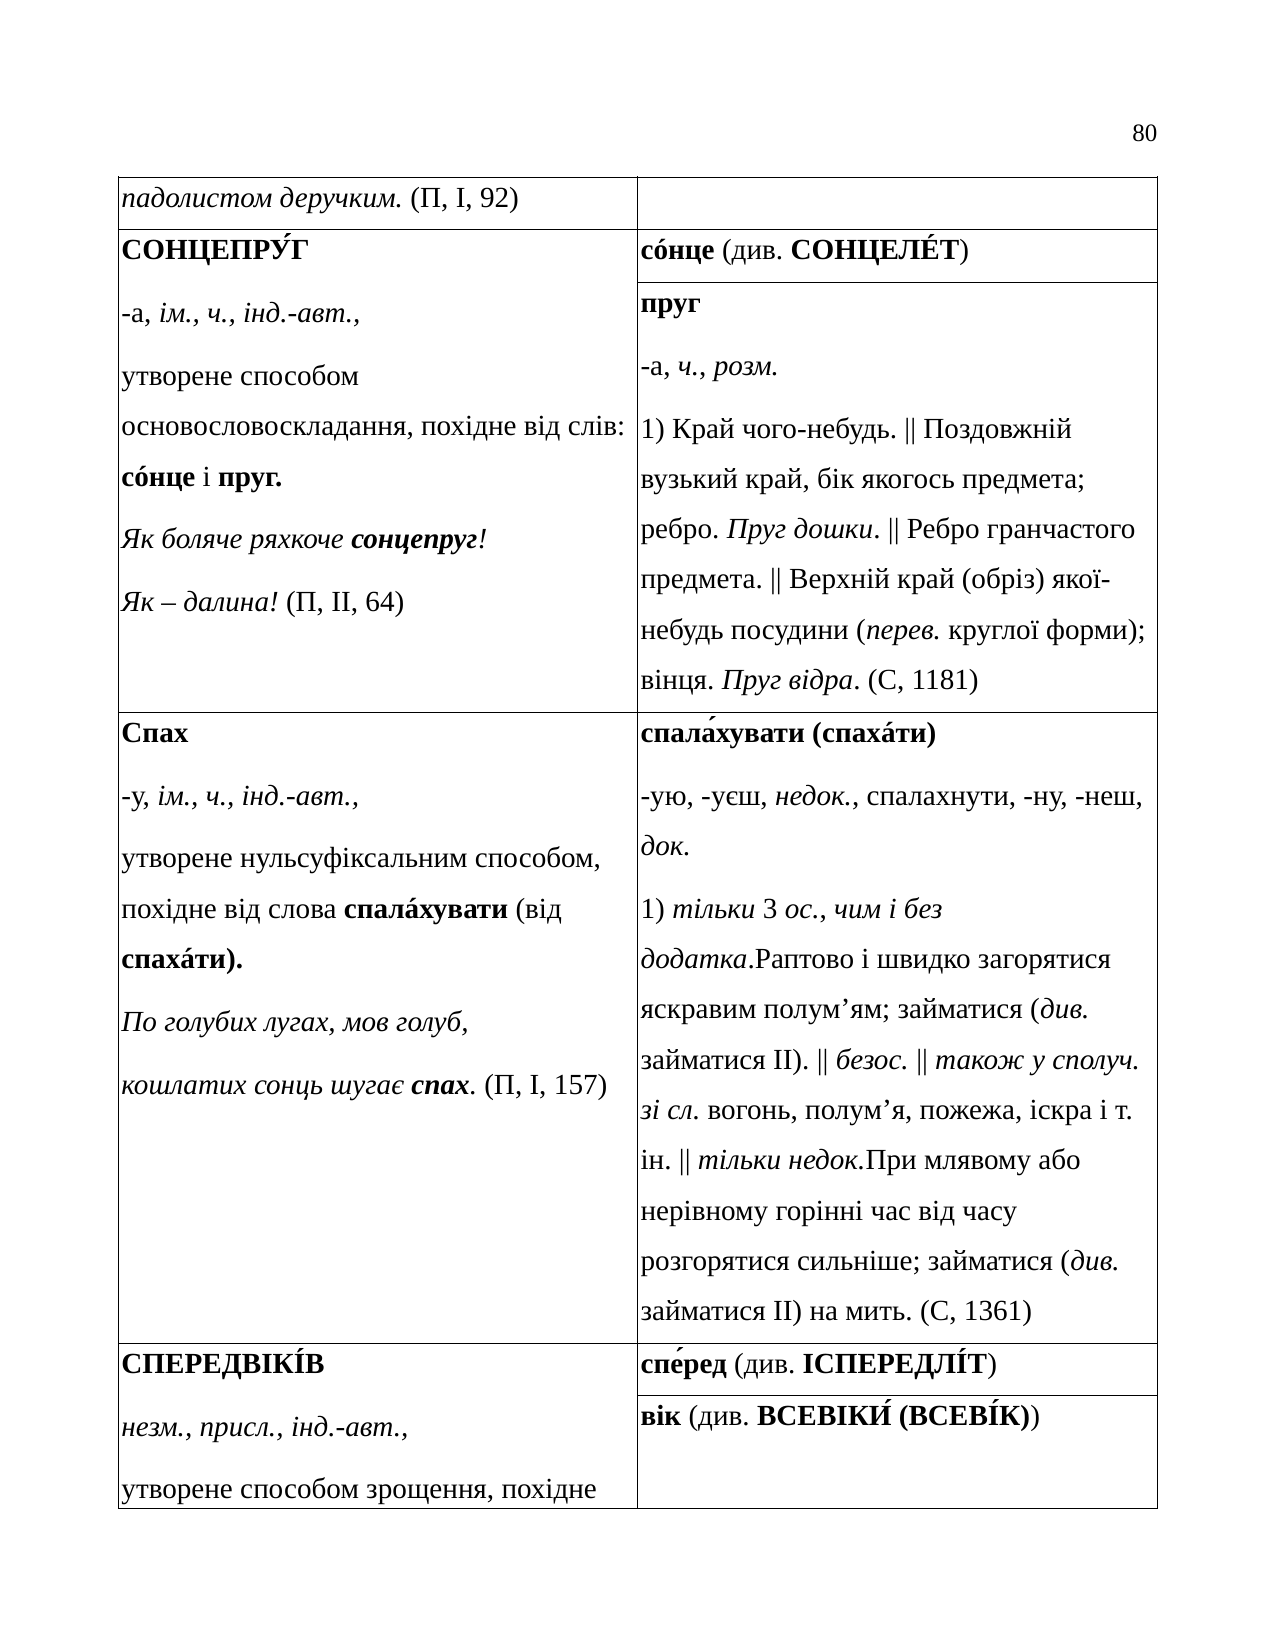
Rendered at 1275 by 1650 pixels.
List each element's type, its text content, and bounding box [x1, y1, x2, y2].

table_cell спе́ред (див. ІСПЕРЕДЛÍТ) [638, 1344, 1157, 1395]
table_cell падолистом деручким. (П, І, 92) [119, 178, 637, 229]
table_cell вік (див. ВСЕВІКИ́ (ВСЕВІ́К)) [638, 1396, 1157, 1508]
table_cell спала́хувати (спахáти) -ую, -уєш, недок., спалахнути, -ну, -неш, док. 1) тільки 3 ос., чим і без додатка.Раптово і швидко загорятися яскравим полум’ям; займатися (див. займатися II). || безос. || також у сполуч. зі сл. вогонь, полум’я, пожежа, іскра і т. ін. || тільки недок.При млявому або нерівному горінні час від часу розгорятися сильніше; займатися (див. займатися II) на мить. (С, 1361) [638, 713, 1157, 1342]
table_cell СОНЦЕПРУ́́Г -а, ім., ч., інд.-авт., утворене способом основословоскладання, похідне від слів: сóнце і пруг. Як боляче ряхкоче сонцепруг! Як – далина! (П, ІІ, 64) [119, 230, 637, 711]
table_cell сóнце (див. СОНЦЕЛÉТ) [638, 230, 1157, 282]
table_cell [638, 178, 1157, 229]
table_cell Спах -у, ім., ч., інд.-авт., утворене нульсуфіксальним способом, похідне від слова спалáхувати (від спахáти). По голубих лугах, мов голуб, кошлатих сонць шугає спах. (П, І, 157) [119, 713, 637, 1342]
table_cell СПЕРЕДВІКÍВ незм., присл., інд.-авт., утворене способом зрощення, похідне [119, 1344, 637, 1508]
table_cell пруг -а, ч., розм. 1) Край чого-небудь. || Поздовжній вузький край, бік якогось предмета; ребро. Пруг дошки. || Ребро гранчастого предмета. || Верхній край (обріз) якої-небудь посудини (перев. круглої форми); вінця. Пруг відра. (С, 1181) [638, 283, 1157, 711]
